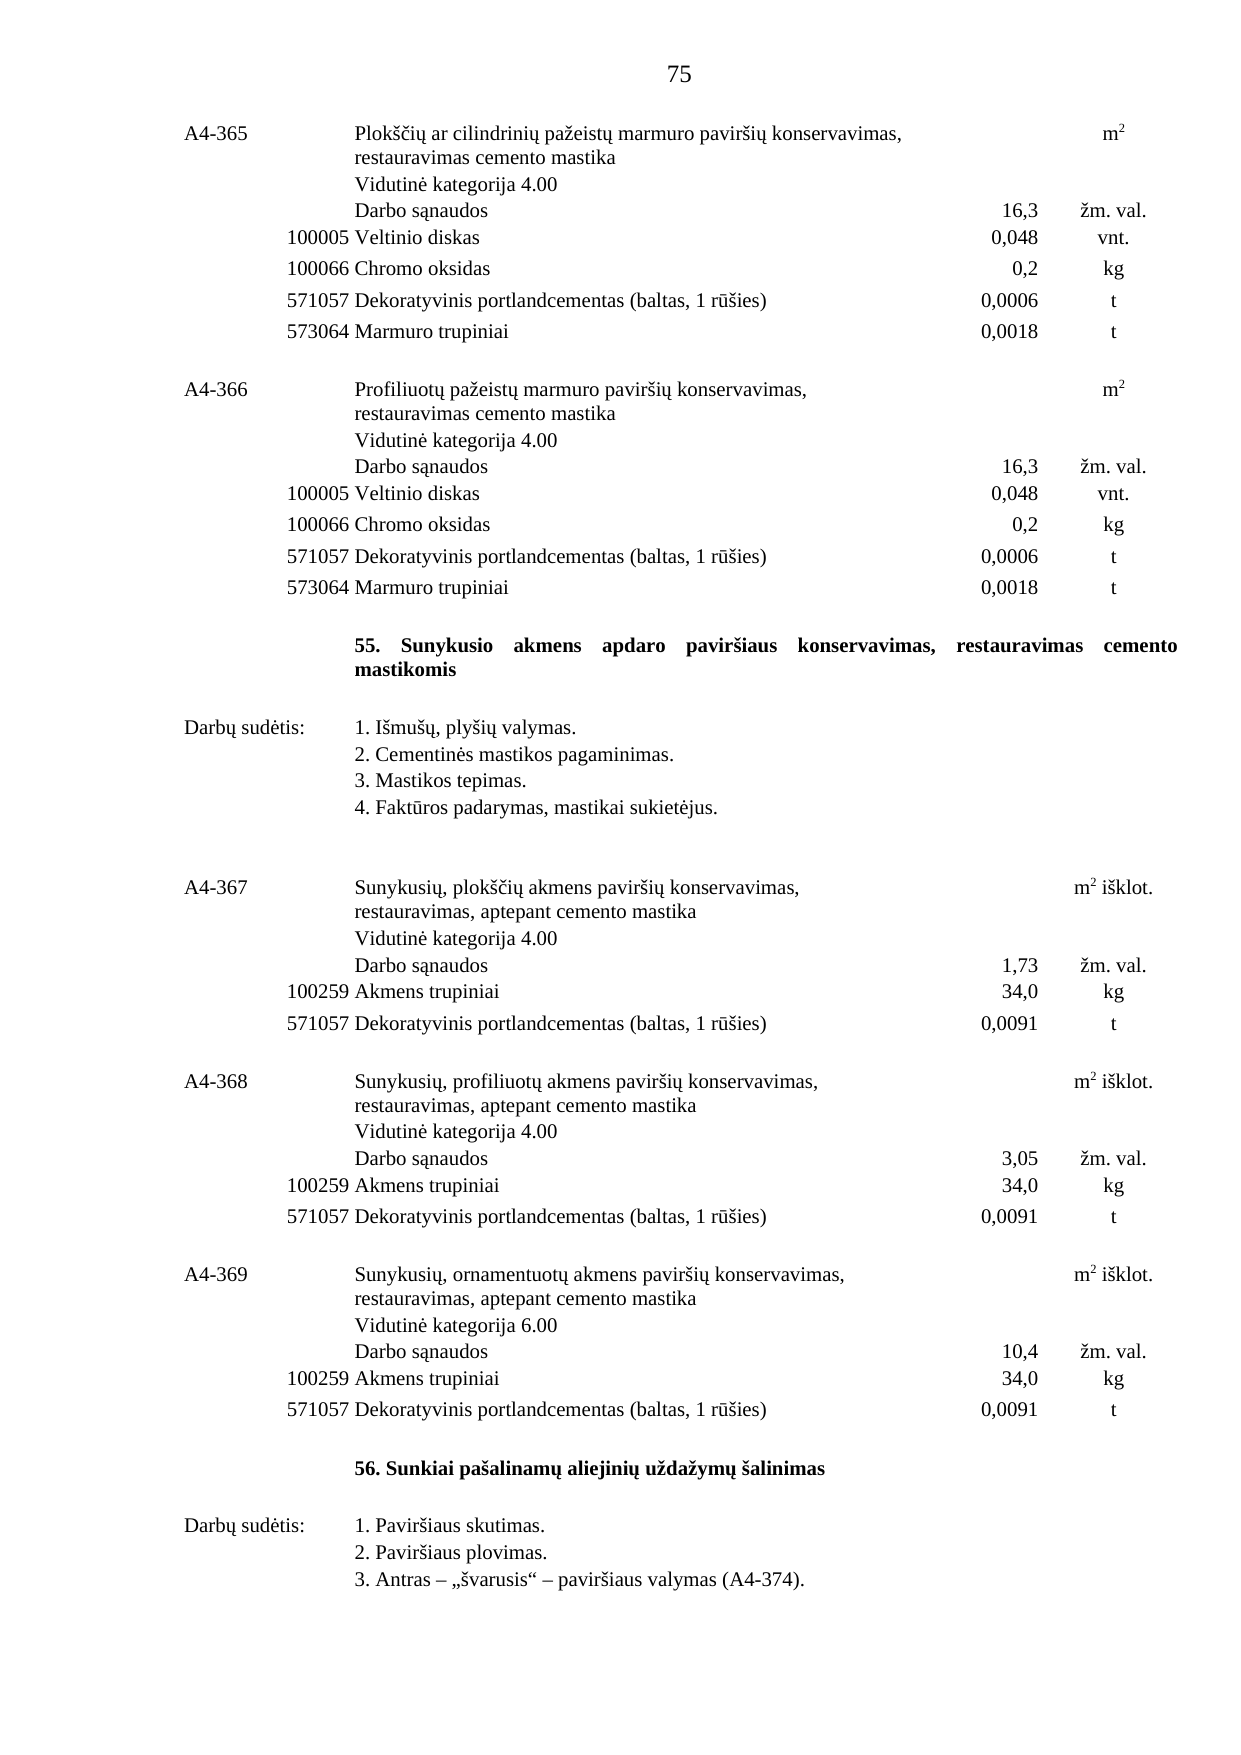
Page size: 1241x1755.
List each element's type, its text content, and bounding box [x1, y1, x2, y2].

table_cell Darbo sąnaudos [352, 196, 915, 222]
table_cell 573064 [181, 316, 352, 348]
table_cell Vidutinė kategorija 4.00 [352, 169, 915, 196]
table_cell t [1046, 1201, 1181, 1233]
table_cell A4-367 [181, 873, 352, 923]
table_cell [181, 950, 352, 977]
table_cell žm. val. [1046, 452, 1181, 478]
table_cell [1046, 1117, 1181, 1143]
table_cell Vidutinė kategorija 6.00 [352, 1310, 915, 1337]
table_cell [352, 1480, 915, 1506]
table_cell [177, 950, 181, 977]
table_cell Marmuro trupiniai [352, 316, 915, 348]
table_cell [177, 1453, 181, 1479]
table_cell [1046, 169, 1181, 196]
table_cell A4-366 [181, 374, 352, 425]
table_cell 0,0006 [915, 285, 1046, 316]
table_cell [177, 348, 181, 374]
table_cell [181, 630, 352, 681]
table_cell [1046, 846, 1181, 872]
table_cell [181, 169, 352, 196]
table_cell žm. val. [1046, 1337, 1181, 1363]
table_cell [915, 873, 1046, 923]
table_cell 10,4 [915, 1337, 1046, 1363]
table_cell 0,048 [915, 478, 1046, 510]
table_cell kg [1046, 254, 1181, 285]
table_cell [177, 285, 181, 316]
table_cell [177, 793, 181, 819]
table_cell m2 išklot. [1046, 1066, 1181, 1117]
table_cell 573064 [181, 573, 352, 604]
table_cell Marmuro trupiniai [352, 573, 915, 604]
table_cell Darbo sąnaudos [352, 950, 915, 977]
table_cell Darbų sudėtis: [181, 1506, 352, 1537]
table_cell [915, 1480, 1046, 1506]
table_cell [1046, 708, 1181, 739]
table_cell 571057 [181, 541, 352, 572]
table_cell [181, 819, 352, 846]
table_cell 100005 [181, 478, 352, 510]
table_cell [352, 1591, 915, 1617]
table_cell [177, 1259, 181, 1310]
table_cell 3. Antras – „švarusis“ – paviršiaus valymas (A4-374). [352, 1564, 915, 1591]
table_cell Darbų sudėtis: [181, 708, 352, 739]
table_cell [181, 1310, 352, 1337]
table_cell [177, 766, 181, 792]
table_cell Veltinio diskas [352, 222, 915, 253]
table_cell [1046, 766, 1181, 792]
table_cell [1046, 1538, 1181, 1564]
table_cell [181, 681, 352, 708]
table_cell [177, 1310, 181, 1337]
table_cell [915, 1259, 1046, 1310]
table_cell kg [1046, 977, 1181, 1008]
table_cell A4-368 [181, 1066, 352, 1117]
table_cell [1046, 1564, 1181, 1591]
table_cell 1. Išmušų, plyšių valymas. [352, 708, 915, 739]
table_cell t [1046, 1395, 1181, 1426]
table_cell [177, 1233, 181, 1259]
table_cell [181, 923, 352, 950]
table_cell [177, 1039, 181, 1066]
table_cell [181, 1426, 352, 1453]
table_cell 571057 [181, 1008, 352, 1039]
table_cell 571057 [181, 1395, 352, 1426]
table_cell Vidutinė kategorija 4.00 [352, 425, 915, 452]
table_cell [181, 1591, 352, 1617]
table_cell [181, 348, 352, 374]
table_cell Sunykusių, plokščių akmens paviršių konservavimas, restauravimas, aptepant cemento mastika [352, 873, 915, 923]
table_cell Akmens trupiniai [352, 1364, 915, 1395]
table_cell kg [1046, 1170, 1181, 1201]
table_cell [181, 793, 352, 819]
table_cell [177, 1506, 181, 1537]
table_cell [177, 1395, 181, 1426]
table_cell Sunykusių, profiliuotų akmens paviršių konservavimas, restauravimas, aptepant cemento mastika [352, 1066, 915, 1117]
table_cell t [1046, 541, 1181, 572]
table_cell [915, 1039, 1046, 1066]
table_cell [177, 1008, 181, 1039]
table_cell Plokščių ar cilindrinių pažeistų marmuro paviršių konservavimas, restauravimas cemento mastika [352, 118, 915, 169]
table_cell [181, 1039, 352, 1066]
table_cell 34,0 [915, 977, 1046, 1008]
table_cell [915, 1564, 1046, 1591]
table_cell [915, 923, 1046, 950]
table_cell [177, 1337, 181, 1363]
table_cell [915, 793, 1046, 819]
table_cell [1046, 425, 1181, 452]
table_cell [181, 452, 352, 478]
table_cell [915, 1506, 1046, 1537]
table_cell [915, 169, 1046, 196]
table_cell 2. Cementinės mastikos pagaminimas. [352, 739, 915, 766]
table_cell [915, 739, 1046, 766]
table_cell [177, 1564, 181, 1591]
table_cell [181, 1233, 352, 1259]
table_cell [1046, 819, 1181, 846]
table_cell 571057 [181, 1201, 352, 1233]
table_cell Chromo oksidas [352, 254, 915, 285]
table_cell 100066 [181, 510, 352, 541]
table_cell [181, 1480, 352, 1506]
table_cell [177, 478, 181, 510]
table_cell [915, 1117, 1046, 1143]
table_cell 34,0 [915, 1170, 1046, 1201]
table_cell [177, 222, 181, 253]
table_cell [1046, 1310, 1181, 1337]
table_cell 16,3 [915, 452, 1046, 478]
table_cell [915, 766, 1046, 792]
table_cell Akmens trupiniai [352, 1170, 915, 1201]
table_cell Darbo sąnaudos [352, 1143, 915, 1170]
table_cell 0,0091 [915, 1395, 1046, 1426]
table_cell m2 [1046, 374, 1181, 425]
table_cell Vidutinė kategorija 4.00 [352, 923, 915, 950]
table_cell [1046, 1039, 1181, 1066]
table_cell [1046, 1233, 1181, 1259]
table_cell 4. Faktūros padarymas, mastikai sukietėjus. [352, 793, 915, 819]
table_cell [1046, 604, 1181, 630]
table_cell žm. val. [1046, 196, 1181, 222]
table_cell 56. Sunkiai pašalinamų aliejinių uždažymų šalinimas [352, 1453, 1181, 1479]
table_cell [915, 604, 1046, 630]
table_cell 0,0091 [915, 1008, 1046, 1039]
table_cell [181, 766, 352, 792]
table_cell kg [1046, 510, 1181, 541]
table_cell 100066 [181, 254, 352, 285]
table_cell [177, 510, 181, 541]
table_cell [1046, 923, 1181, 950]
table_cell [177, 1480, 181, 1506]
table_cell [915, 348, 1046, 374]
table_cell [177, 1591, 181, 1617]
table_cell [915, 1538, 1046, 1564]
table_cell Profiliuotų pažeistų marmuro paviršių konservavimas, restauravimas cemento mastika [352, 374, 915, 425]
table_cell A4-365 [181, 118, 352, 169]
table_cell [177, 1426, 181, 1453]
table_cell Dekoratyvinis portlandcementas (baltas, 1 rūšies) [352, 1201, 915, 1233]
table_cell [177, 425, 181, 452]
table_cell Dekoratyvinis portlandcementas (baltas, 1 rūšies) [352, 1395, 915, 1426]
table_cell m2 išklot. [1046, 1259, 1181, 1310]
table_cell [177, 374, 181, 425]
table_cell [1046, 348, 1181, 374]
table_cell [915, 1233, 1046, 1259]
table_cell t [1046, 573, 1181, 604]
table_cell [915, 1310, 1046, 1337]
table_cell Veltinio diskas [352, 478, 915, 510]
table_cell [1046, 739, 1181, 766]
table_cell 16,3 [915, 196, 1046, 222]
table_cell Darbo sąnaudos [352, 1337, 915, 1363]
table_cell 2. Paviršiaus plovimas. [352, 1538, 915, 1564]
table_cell Dekoratyvinis portlandcementas (baltas, 1 rūšies) [352, 541, 915, 572]
table_cell Vidutinė kategorija 4.00 [352, 1117, 915, 1143]
table_cell 100259 [181, 1170, 352, 1201]
table_cell Dekoratyvinis portlandcementas (baltas, 1 rūšies) [352, 1008, 915, 1039]
table_cell [1046, 1426, 1181, 1453]
table_cell vnt. [1046, 478, 1181, 510]
table_cell [177, 541, 181, 572]
table_cell žm. val. [1046, 950, 1181, 977]
table_cell [181, 846, 352, 872]
table_cell t [1046, 285, 1181, 316]
table_cell [177, 846, 181, 872]
table_cell žm. val. [1046, 1143, 1181, 1170]
table_cell [352, 846, 915, 872]
table_cell [177, 1066, 181, 1117]
table_cell [177, 739, 181, 766]
table_cell [352, 1039, 915, 1066]
table_cell [177, 452, 181, 478]
table_cell 3. Mastikos tepimas. [352, 766, 915, 792]
table_cell [1046, 793, 1181, 819]
table_cell [177, 708, 181, 739]
table_cell 0,0018 [915, 573, 1046, 604]
table_cell [177, 1538, 181, 1564]
table_cell Dekoratyvinis portlandcementas (baltas, 1 rūšies) [352, 285, 915, 316]
table_cell [177, 604, 181, 630]
table_cell 3,05 [915, 1143, 1046, 1170]
table_cell [915, 708, 1046, 739]
table_cell [915, 1426, 1046, 1453]
table_cell [181, 1117, 352, 1143]
table_cell [177, 977, 181, 1008]
table_cell [1046, 1591, 1181, 1617]
table_cell [181, 1538, 352, 1564]
table_cell [181, 1337, 352, 1363]
table_cell [181, 1143, 352, 1170]
table_cell [915, 1591, 1046, 1617]
table_cell Akmens trupiniai [352, 977, 915, 1008]
table_cell [1046, 681, 1181, 708]
table_cell 1,73 [915, 950, 1046, 977]
table_cell [915, 681, 1046, 708]
table_cell [352, 348, 915, 374]
table_cell 571057 [181, 285, 352, 316]
table_cell [177, 681, 181, 708]
table_cell [352, 681, 915, 708]
table_cell [352, 819, 915, 846]
table_cell A4-369 [181, 1259, 352, 1310]
table_cell 100259 [181, 1364, 352, 1395]
table_cell 34,0 [915, 1364, 1046, 1395]
table_cell 0,048 [915, 222, 1046, 253]
table_cell [181, 604, 352, 630]
table_cell [915, 374, 1046, 425]
table_cell [177, 630, 181, 681]
table_cell [352, 604, 915, 630]
table_cell Chromo oksidas [352, 510, 915, 541]
table_cell [181, 739, 352, 766]
table_cell [177, 573, 181, 604]
table_cell [352, 1426, 915, 1453]
table_cell 1. Paviršiaus skutimas. [352, 1506, 915, 1537]
table_cell [177, 923, 181, 950]
table_cell [181, 1453, 352, 1479]
table_cell kg [1046, 1364, 1181, 1395]
table_cell [915, 819, 1046, 846]
table_cell 0,0018 [915, 316, 1046, 348]
table_cell [177, 316, 181, 348]
table_cell [181, 425, 352, 452]
table_cell [181, 196, 352, 222]
table_cell [177, 1143, 181, 1170]
table_cell [1046, 1506, 1181, 1537]
table_cell [915, 118, 1046, 169]
table_cell Sunykusių, ornamentuotų akmens paviršių konservavimas, restauravimas, aptepant cemento mastika [352, 1259, 915, 1310]
table_cell t [1046, 316, 1181, 348]
table_cell [177, 1201, 181, 1233]
table_cell [352, 1233, 915, 1259]
table_cell [1046, 1480, 1181, 1506]
table_cell [177, 1364, 181, 1395]
table_cell 100259 [181, 977, 352, 1008]
table_cell [177, 1117, 181, 1143]
table_cell [915, 846, 1046, 872]
table_cell Darbo sąnaudos [352, 452, 915, 478]
table_cell [915, 425, 1046, 452]
table_cell [181, 1564, 352, 1591]
table_cell 0,2 [915, 254, 1046, 285]
table_cell [177, 873, 181, 923]
table_cell 0,2 [915, 510, 1046, 541]
table_cell [177, 118, 181, 169]
table_cell 100005 [181, 222, 352, 253]
table_cell [177, 1170, 181, 1201]
table_cell [177, 169, 181, 196]
table_cell m2 išklot. [1046, 873, 1181, 923]
table_cell [177, 254, 181, 285]
table_cell [177, 819, 181, 846]
table_cell [915, 1066, 1046, 1117]
table_cell vnt. [1046, 222, 1181, 253]
table_cell m2 [1046, 118, 1181, 169]
table_cell 0,0006 [915, 541, 1046, 572]
table_cell 55. Sunykusio akmens apdaro paviršiaus konservavimas, restauravimas cemento mastikomis [352, 630, 1181, 681]
table_cell 0,0091 [915, 1201, 1046, 1233]
table_cell t [1046, 1008, 1181, 1039]
table_cell [177, 196, 181, 222]
